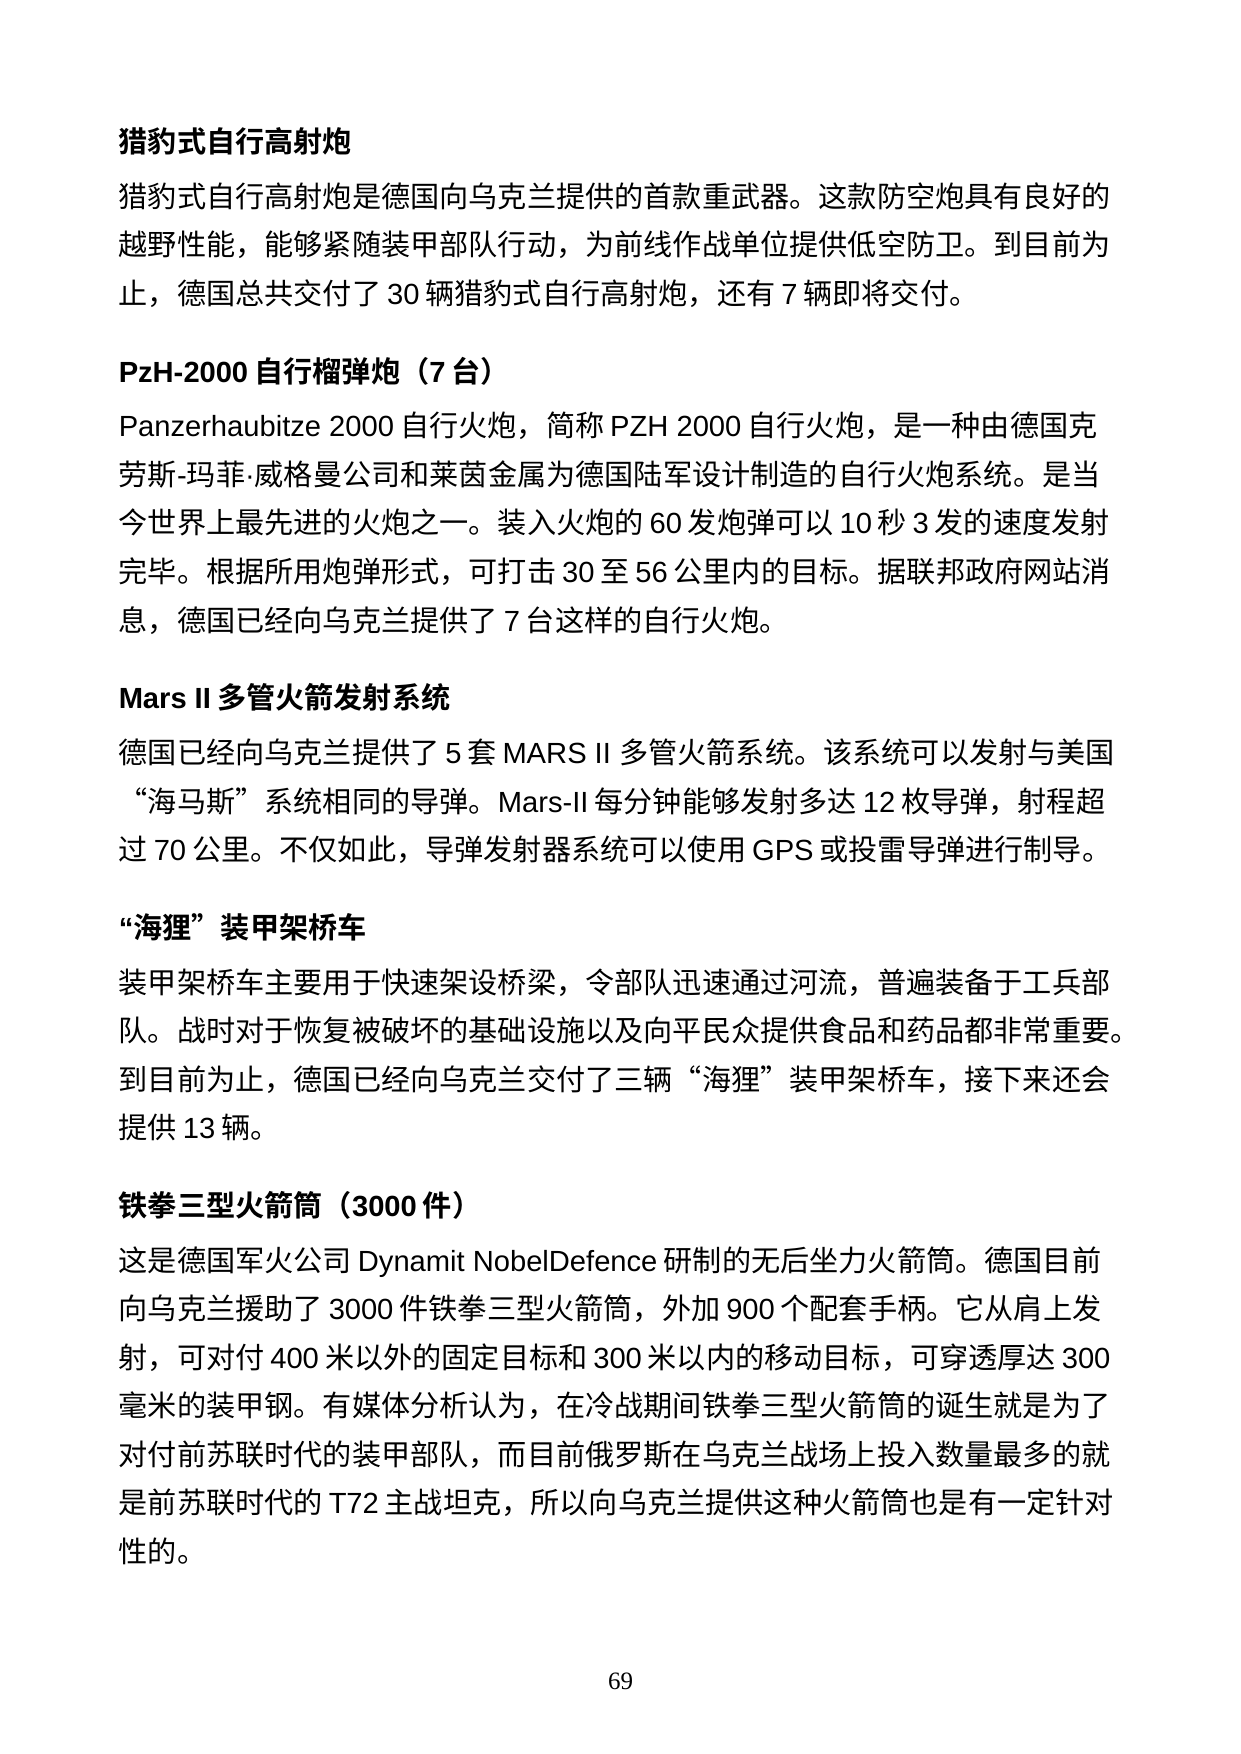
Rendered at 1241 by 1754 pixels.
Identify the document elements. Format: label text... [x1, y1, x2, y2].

subtitle “海狸”装甲架桥车 [118, 904, 1122, 947]
subtitle Mars II多管火箭发射系统 [118, 675, 1122, 717]
text 德国已经向乌克兰提供了5套MARS II 多管火箭系统。该系统可以发射与美国“海马斯”系统相同的导弹。Mars-II每分钟能够发射多达12枚导弹，射程超过70公里。不仅如此，导弹发射器系统可以使用GPS或投雷导弹进行制导。 [118, 729, 1122, 869]
text 猎豹式自行高射炮是德国向乌克兰提供的首款重武器。这款防空炮具有良好的越野性能，能够紧随装甲部队行动，为前线作战单位提供低空防卫。到目前为止，德国总共交付了30辆猎豹式自行高射炮，还有7辆即将交付。 [118, 173, 1122, 313]
text 这是德国军火公司Dynamit NobelDefence研制的无后坐力火箭筒。德国目前向乌克兰援助了3000件铁拳三型火箭筒，外加900个配套手柄。它从肩上发射，可对付400米以外的固定目标和300米以内的移动目标，可穿透厚达300毫米的装甲钢。有媒体分析认为，在冷战期间铁拳三型火箭筒的诞生就是为了对付前苏联时代的装甲部队，而目前俄罗斯在乌克兰战场上投入数量最多的就是前苏联时代的T72主战坦克，所以向乌克兰提供这种火箭筒也是有一定针对性的。 [118, 1237, 1122, 1571]
text 装甲架桥车主要用于快速架设桥梁，令部队迅速通过河流，普遍装备于工兵部队。战时对于恢复被破坏的基础设施以及向平民众提供食品和药品都非常重要。到目前为止，德国已经向乌克兰交付了三辆“海狸”装甲架桥车，接下来还会提供13辆。 [118, 959, 1122, 1147]
subtitle PzH-2000自行榴弹炮（7台） [118, 348, 1122, 390]
subtitle 猎豹式自行高射炮 [118, 118, 1122, 161]
text Panzerhaubitze 2000自行火炮，简称PZH 2000自行火炮，是一种由德国克劳斯-玛菲·威格曼公司和莱茵金属为德国陆军设计制造的自行火炮系统。是当今世界上最先进的火炮之一。装入火炮的60发炮弹可以10秒3发的速度发射完毕。根据所用炮弹形式，可打击30至56公里内的目标。据联邦政府网站消息，德国已经向乌克兰提供了7台这样的自行火炮。 [118, 403, 1122, 639]
subtitle 铁拳三型火箭筒（3000件） [118, 1182, 1122, 1225]
